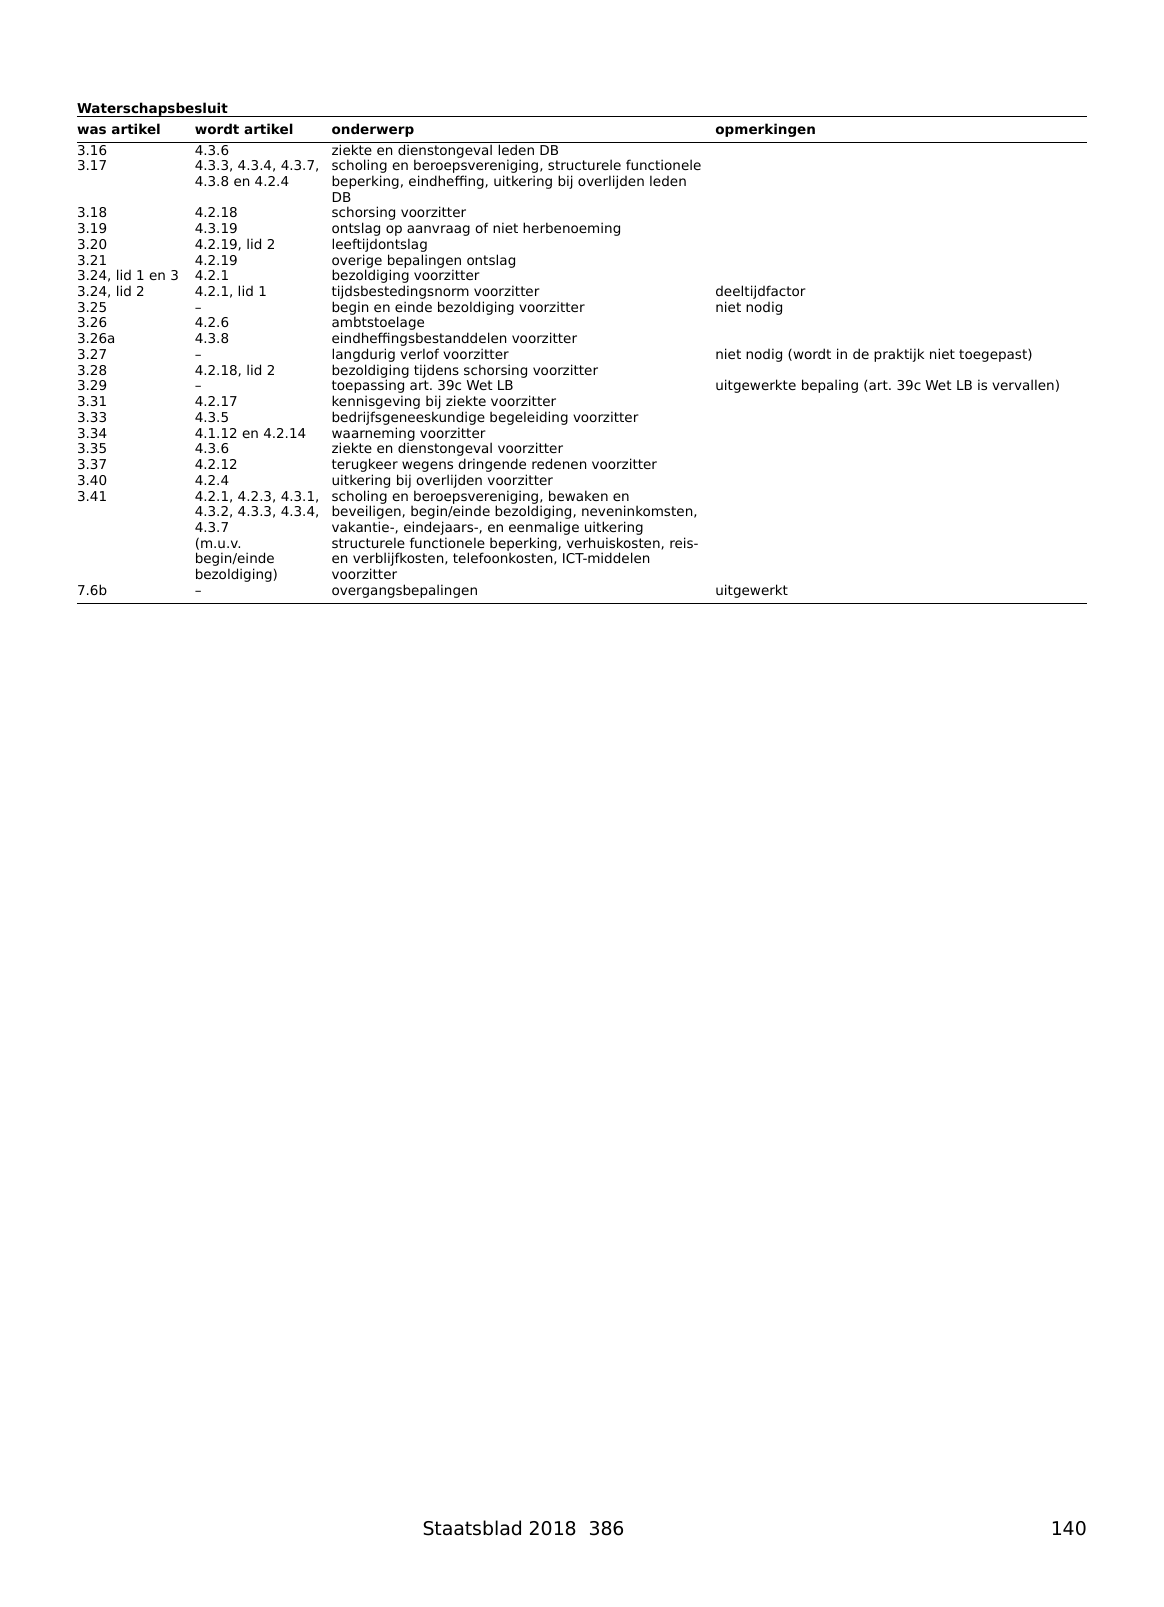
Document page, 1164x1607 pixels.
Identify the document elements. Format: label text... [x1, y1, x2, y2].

table_cell ziekte en dienstongeval voorzitter [326, 441, 709, 457]
table_cell [709, 425, 1087, 441]
table_cell kennisgeving bij ziekte voorzitter [326, 394, 709, 410]
table_cell 4.3.6 [189, 441, 326, 457]
table_cell – [189, 378, 326, 394]
table_cell [709, 473, 1087, 488]
table_cell [709, 221, 1087, 237]
table_cell overige bepalingen ontslag [326, 253, 709, 268]
table_cell 4.2.1, lid 1 [189, 284, 326, 299]
table_cell 4.2.12 [189, 457, 326, 473]
table_cell terugkeer wegens dringende redenen voorzitter [326, 457, 709, 473]
table_cell langdurig verlof voorzitter [326, 347, 709, 362]
table_cell 4.3.5 [189, 410, 326, 425]
table_cell 3.18 [77, 205, 189, 221]
table_cell opmerkingen [709, 117, 1087, 142]
table_cell 3.25 [77, 300, 189, 315]
table_cell 4.2.4 [189, 473, 326, 488]
table_cell 4.3.8 [189, 331, 326, 347]
table_cell [709, 457, 1087, 473]
table_cell 3.17 [77, 158, 189, 205]
table_cell [709, 268, 1087, 284]
table_cell [709, 237, 1087, 252]
table_cell [709, 315, 1087, 331]
table_cell wordt artikel [189, 117, 326, 142]
table_cell 3.28 [77, 363, 189, 378]
table_cell niet nodig [709, 300, 1087, 315]
table_cell 3.40 [77, 473, 189, 488]
table_cell 3.27 [77, 347, 189, 362]
table_cell 3.26a [77, 331, 189, 347]
table_cell was artikel [77, 117, 189, 142]
table_cell – [189, 583, 326, 603]
table_cell uitkering bij overlijden voorzitter [326, 473, 709, 488]
table_header Waterschapsbesluit [77, 100, 1087, 116]
table_cell overgangsbepalingen [326, 583, 709, 603]
table_cell 4.2.1, 4.2.3, 4.3.1, 4.3.2, 4.3.3, 4.3.4, 4.3.7 (m.u.v. begin/einde bezoldiging) [189, 488, 326, 583]
table_cell bedrijfsgeneeskundige begeleiding voorzitter [326, 410, 709, 425]
table_cell [709, 394, 1087, 410]
table_cell 4.1.12 en 4.2.14 [189, 425, 326, 441]
table_cell – [189, 347, 326, 362]
table_cell 3.21 [77, 253, 189, 268]
table_cell uitgewerkte bepaling (art. 39c Wet LB is vervallen) [709, 378, 1087, 394]
table_cell 3.29 [77, 378, 189, 394]
table_cell [709, 363, 1087, 378]
table_cell 4.2.18 [189, 205, 326, 221]
table_cell 4.2.18, lid 2 [189, 363, 326, 378]
table_cell 3.37 [77, 457, 189, 473]
table_cell 4.3.19 [189, 221, 326, 237]
table_cell niet nodig (wordt in de praktijk niet toegepast) [709, 347, 1087, 362]
table_cell scholing en beroepsvereniging, bewaken en beveiligen, begin/einde bezoldiging, neveninkomsten, vakantie-, eindejaars-, en eenmalige uitkering structurele functionele beperking, verhuiskosten, reis- en verblijfkosten, telefoonkosten, ICT-middelen voorzitter [326, 488, 709, 583]
table_cell deeltijdfactor [709, 284, 1087, 299]
table_cell waarneming voorzitter [326, 425, 709, 441]
table_cell 4.2.17 [189, 394, 326, 410]
table_cell ambtstoelage [326, 315, 709, 331]
table_cell uitgewerkt [709, 583, 1087, 603]
table_cell 3.24, lid 1 en 3 [77, 268, 189, 284]
table_cell [709, 331, 1087, 347]
table_cell [709, 143, 1087, 158]
table_cell [709, 410, 1087, 425]
table_cell 3.24, lid 2 [77, 284, 189, 299]
table_cell 3.19 [77, 221, 189, 237]
table_cell 4.2.6 [189, 315, 326, 331]
table_cell toepassing art. 39c Wet LB [326, 378, 709, 394]
table_cell 4.3.6 [189, 143, 326, 158]
table_cell 4.2.1 [189, 268, 326, 284]
table_cell 3.34 [77, 425, 189, 441]
table_cell 3.33 [77, 410, 189, 425]
table_cell – [189, 300, 326, 315]
table_cell eindheffingsbestanddelen voorzitter [326, 331, 709, 347]
table_cell 3.31 [77, 394, 189, 410]
table_cell 4.2.19 [189, 253, 326, 268]
table_cell 3.16 [77, 143, 189, 158]
table_cell 3.20 [77, 237, 189, 252]
table_cell [709, 205, 1087, 221]
table_cell 4.2.19, lid 2 [189, 237, 326, 252]
table_cell leeftijdontslag [326, 237, 709, 252]
table_cell schorsing voorzitter [326, 205, 709, 221]
table_cell [709, 253, 1087, 268]
table_cell [709, 441, 1087, 457]
table_cell [709, 488, 1087, 583]
table_cell 3.41 [77, 488, 189, 583]
table_cell 4.3.3, 4.3.4, 4.3.7, 4.3.8 en 4.2.4 [189, 158, 326, 205]
table_cell 7.6b [77, 583, 189, 603]
table_cell bezoldiging tijdens schorsing voorzitter [326, 363, 709, 378]
table_cell scholing en beroepsvereniging, structurele functionele beperking, eindheffing, uitkering bij overlijden leden DB [326, 158, 709, 205]
table_cell 3.26 [77, 315, 189, 331]
table_cell ontslag op aanvraag of niet herbenoeming [326, 221, 709, 237]
table_cell 3.35 [77, 441, 189, 457]
table_cell tijdsbestedingsnorm voorzitter [326, 284, 709, 299]
table_cell [709, 158, 1087, 205]
table_cell ziekte en dienstongeval leden DB [326, 143, 709, 158]
table_cell bezoldiging voorzitter [326, 268, 709, 284]
table_cell onderwerp [326, 117, 709, 142]
table_cell begin en einde bezoldiging voorzitter [326, 300, 709, 315]
